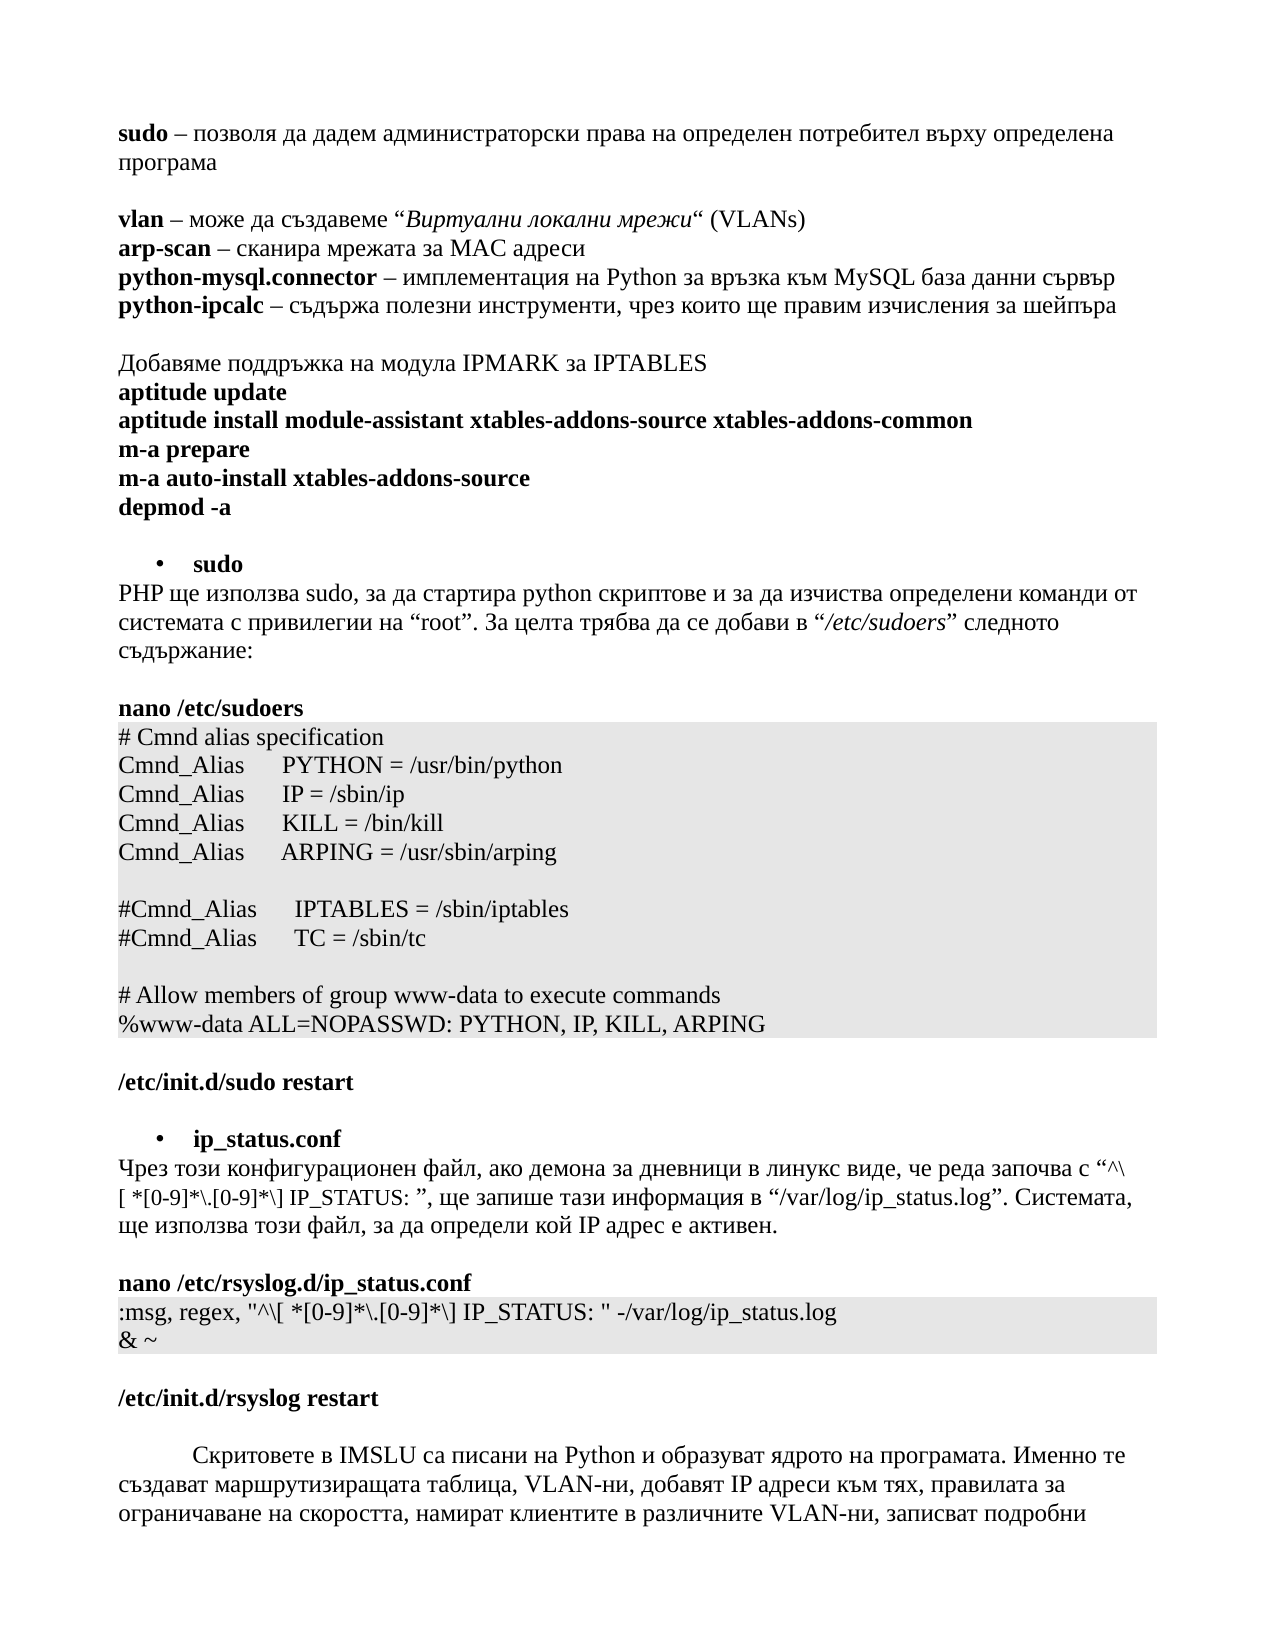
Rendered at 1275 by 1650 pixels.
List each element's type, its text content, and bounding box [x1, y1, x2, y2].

text %www-data ALL=NOPASSWD: PYTHON, IP, KILL, ARPING [118, 1009, 1157, 1038]
text python-ipcalc – съдържа полезни инструменти, чрез които ще правим изчисления за шейпъра [118, 291, 1157, 319]
text Чрез този конфигурационен файл, ако демона за дневници в линукс виде, че реда започва с “^\[ *[0-9]*\.[0-9]*\] IP_STATUS: ”, ще запише тази информация в “/var/log/ip_status.log”. Системата, ще използва този файл, за да определи кой IP адрес е активен. [118, 1153, 1157, 1239]
text nano /etc/sudoers [118, 693, 1157, 722]
text /etc/init.d/sudo restart [118, 1067, 1157, 1096]
text Скритовете в IMSLU са писани на Python и образуват ядрото на програмата. Именно те създават маршрутизиращата таблица, VLAN-ни, добавят IP адреси към тях, правилата за ограничаване на скоростта, намират клиентите в различните VLAN-ни, записват подробни [118, 1441, 1157, 1527]
text #Cmnd_Alias IPTABLES = /sbin/iptables [118, 894, 1157, 923]
text Cmnd_Alias PYTHON = /usr/bin/python [118, 751, 1157, 779]
text # Cmnd alias specification [118, 722, 1157, 751]
text m-a prepare [118, 434, 1157, 463]
text :msg, regex, "^\[ *[0-9]*\.[0-9]*\] IP_STATUS: " -/var/log/ip_status.log [118, 1297, 1157, 1326]
text depmod -a [118, 492, 1157, 521]
text nano /etc/rsyslog.d/ip_status.conf [118, 1268, 1157, 1297]
text Добавяме поддръжка на модула IPMARK за IPTABLES [118, 348, 1157, 377]
text sudo – позволя да дадем администраторски права на определен потребител върху определена програма [118, 118, 1157, 176]
text Cmnd_Alias KILL = /bin/kill [118, 808, 1157, 837]
list ip_status.conf [156, 1124, 1157, 1153]
text aptitude install module-assistant xtables-addons-source xtables-addons-common [118, 406, 1157, 434]
text python-mysql.connector – имплементация на Python за връзка към MySQL база данни сървър [118, 262, 1157, 291]
text Cmnd_Alias ARPING = /usr/sbin/arping [118, 837, 1157, 866]
text vlan – може да създавеме “Виртуални локални мрежи“ (VLANs) [118, 204, 1157, 233]
text PHP ще използва sudo, за да стартира python скриптове и за да изчиства определени команди от системата с привилегии на “root”. За целта трябва да се добави в “/etc/sudoers” следното съдържание: [118, 578, 1157, 664]
text & ~ [118, 1326, 1157, 1354]
text arp-scan – сканира мрежата за MAC адреси [118, 233, 1157, 262]
text /etc/init.d/rsyslog restart [118, 1383, 1157, 1412]
text aptitude update [118, 377, 1157, 406]
text # Allow members of group www-data to execute commands [118, 981, 1157, 1009]
text Cmnd_Alias IP = /sbin/ip [118, 779, 1157, 808]
text m-a auto-install xtables-addons-source [118, 463, 1157, 492]
list sudo [156, 549, 1157, 578]
text #Cmnd_Alias TC = /sbin/tc [118, 923, 1157, 952]
